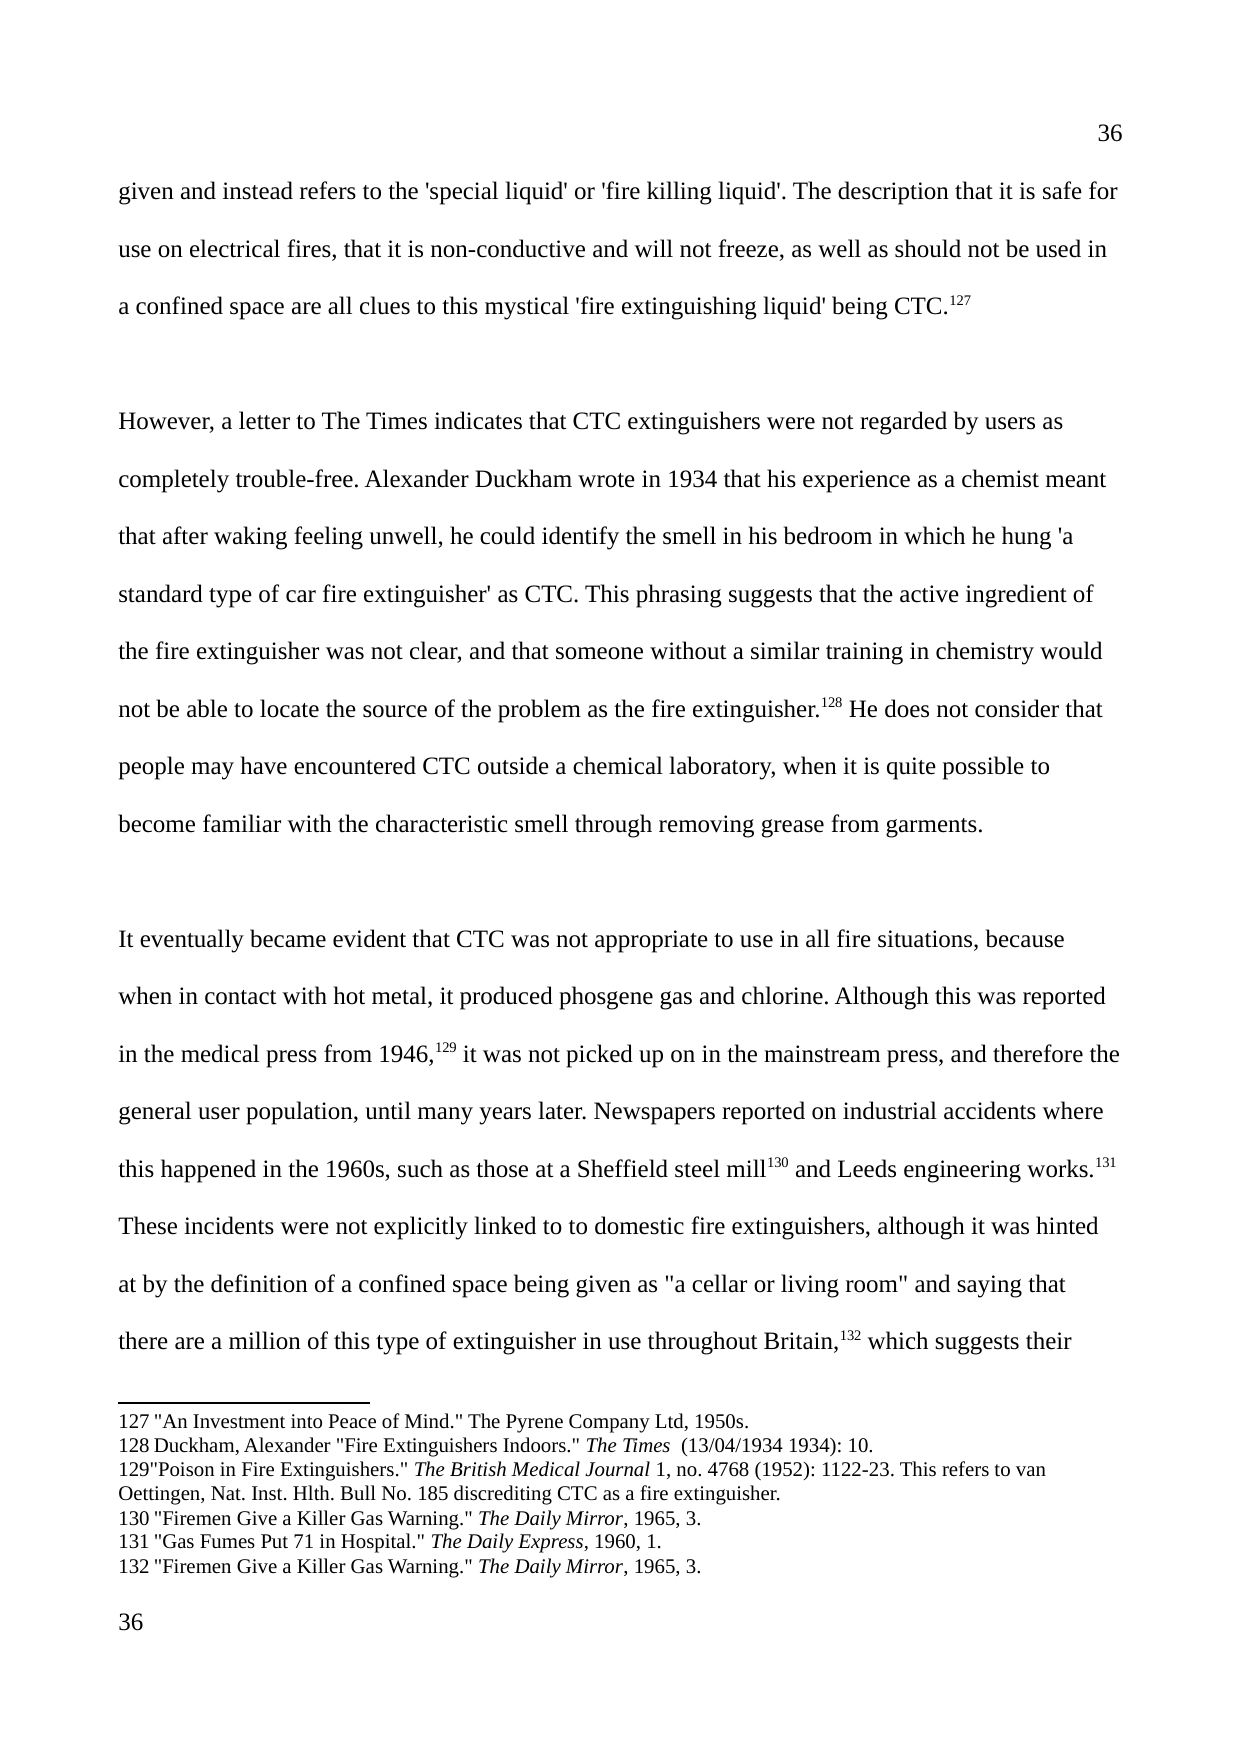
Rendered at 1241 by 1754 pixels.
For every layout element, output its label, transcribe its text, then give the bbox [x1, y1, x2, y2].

text Duckham, Alexander "Fire Extinguishers Indoors." The Times (13/04/1934 1934): 10. [118, 1433, 1122, 1457]
text However, a letter to The Times indicates that CTC extinguishers were not regarded by users as completely trouble-free. Alexander Duckham wrote in 1934 that his experience as a chemist meant that after waking feeling unwell, he could identify the smell in his bedroom in which he hung 'a standard type of car fire extinguisher' as CTC. This phrasing suggests that the active ingredient of the fire extinguisher was not clear, and that someone without a similar training in chemistry would not be able to locate the source of the problem as the fire extinguisher. He does not consider that people may have encountered CTC outside a chemical laboratory, when it is quite possible to become familiar with the characteristic smell through removing grease from garments. [118, 406, 1122, 838]
text "An Investment into Peace of Mind." The Pyrene Company Ltd, 1950s. [118, 1409, 1122, 1433]
text "Firemen Give a Killer Gas Warning." The Daily Mirror, 1965, 3. [118, 1505, 1122, 1529]
text It eventually became evident that CTC was not appropriate to use in all fire situations, because when in contact with hot metal, it produced phosgene gas and chlorine. Although this was reported in the medical press from 1946, it was not picked up on in the mainstream press, and therefore the general user population, until many years later. Newspapers reported on industrial accidents where this happened in the 1960s, such as those at a Sheffield steel mill and Leeds engineering works. These incidents were not explicitly linked to to domestic fire extinguishers, although it was hinted at by the definition of a confined space being given as "a cellar or living room" and saying that there are a million of this type of extinguisher in use throughout Britain, which suggests their [118, 924, 1122, 1355]
text "Firemen Give a Killer Gas Warning." The Daily Mirror, 1965, 3. [118, 1553, 1122, 1578]
text "Poison in Fire Extinguishers." The British Medical Journal 1, no. 4768 (1952): 1122-23. This refers to van Oettingen, Nat. Inst. Hlth. Bull No. 185 discrediting CTC as a fire extinguisher. [118, 1457, 1122, 1505]
text given and instead refers to the 'special liquid' or 'fire killing liquid'. The description that it is safe for use on electrical fires, that it is non-conductive and will not freeze, as well as should not be used in a confined space are all clues to this mystical 'fire extinguishing liquid' being CTC. [118, 176, 1122, 320]
text "Gas Fumes Put 71 in Hospital." The Daily Express, 1960, 1. [118, 1529, 1122, 1553]
